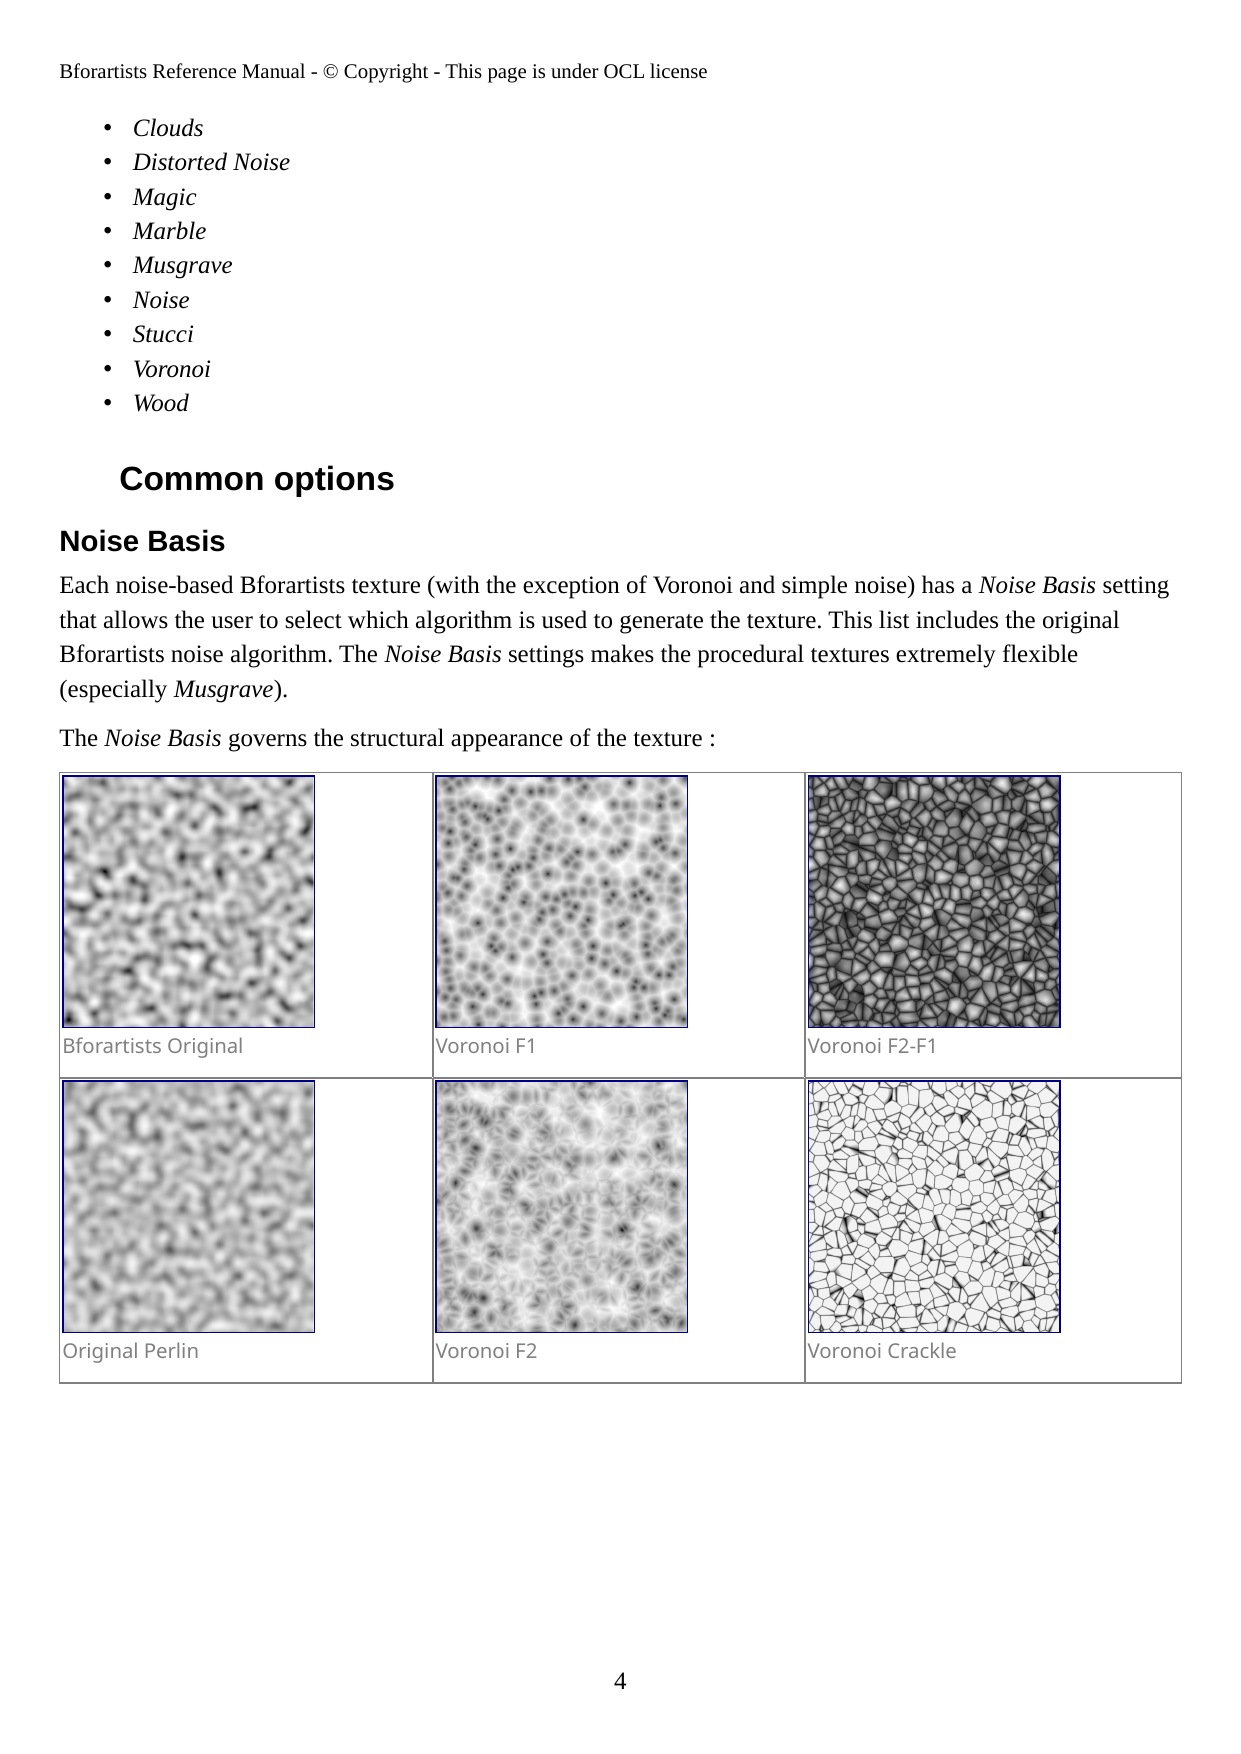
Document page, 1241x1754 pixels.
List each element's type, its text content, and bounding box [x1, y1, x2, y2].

list Musgrave [103, 251, 1181, 279]
text The Noise Basis governs the structural appearance of the texture : [59, 723, 1181, 752]
picture [437, 1082, 687, 1332]
picture [437, 777, 687, 1027]
picture [809, 1082, 1059, 1332]
picture [64, 777, 314, 1027]
list Wood [103, 388, 1181, 417]
subtitle Common options [59, 458, 1181, 497]
list Voronoi [103, 354, 1181, 383]
list Distorted Noise [103, 147, 1181, 176]
list Noise [103, 285, 1181, 314]
table_cell Original Perlin [60, 1079, 432, 1382]
list Stucci [103, 319, 1181, 348]
list Magic [103, 182, 1181, 210]
table_cell Voronoi F2 [434, 1079, 804, 1382]
table_header Voronoi F2-F1 [806, 773, 1181, 1077]
picture [809, 777, 1059, 1027]
text Each noise-based Bforartists texture (with the exception of Voronoi and simple noise) has a Noise Basis setting that allows the user to select which algorithm is used to generate the texture. This list includes the original Bforartists noise algorithm. The Noise Basis settings makes the procedural textures extremely flexible (especially Musgrave). [59, 570, 1181, 702]
list Clouds [103, 113, 1181, 141]
table_header Bforartists Original [60, 773, 432, 1077]
subtitle Noise Basis [59, 524, 1181, 558]
list Marble [103, 216, 1181, 245]
picture [64, 1082, 314, 1332]
table_header Voronoi F1 [434, 773, 804, 1077]
table_cell Voronoi Crackle [806, 1079, 1181, 1382]
